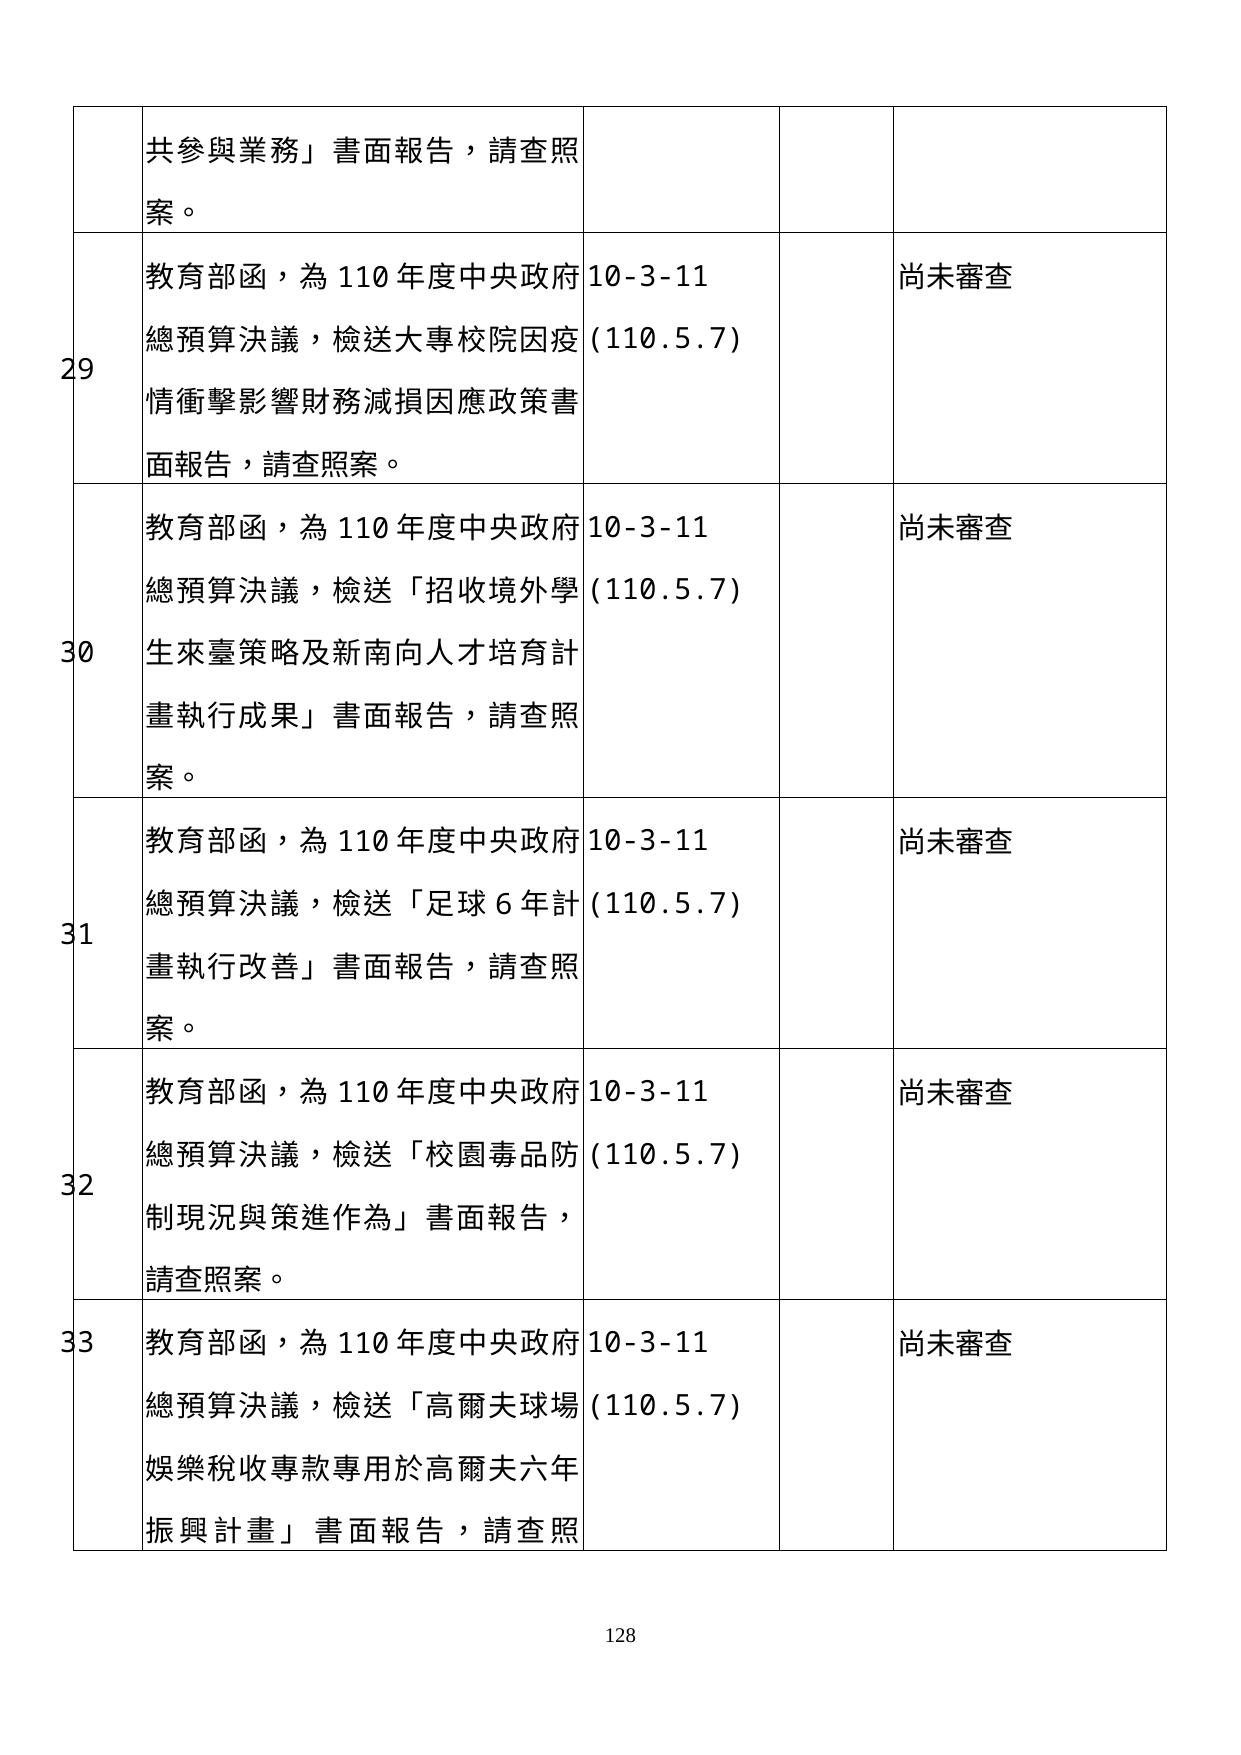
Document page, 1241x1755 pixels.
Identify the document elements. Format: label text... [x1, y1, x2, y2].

table_cell 10-3-11 (110.5.7) [584, 1300, 779, 1550]
table_cell [74, 107, 142, 232]
table_cell 教育部函，為110年度中央政府總預算決議，檢送「校園毒品防制現況與策進作為」書面報告，請查照案。 [143, 1049, 583, 1299]
table_cell 尚未審查 [894, 233, 1166, 483]
table_cell [780, 233, 893, 483]
table_cell 尚未審查 [894, 1300, 1166, 1550]
table_cell [74, 798, 142, 1048]
table_cell [780, 798, 893, 1048]
table_cell 10-3-11 (110.5.7) [584, 798, 779, 1048]
table_cell [780, 1049, 893, 1299]
table_cell [780, 484, 893, 797]
table_cell 共參與業務」書面報告，請查照案。 [143, 107, 583, 232]
table_cell [584, 107, 779, 232]
table_cell [74, 484, 142, 797]
table_cell 教育部函，為110年度中央政府總預算決議，檢送「足球6年計畫執行改善」書面報告，請查照案。 [143, 798, 583, 1048]
table_cell 教育部函，為110年度中央政府總預算決議，檢送「招收境外學生來臺策略及新南向人才培育計畫執行成果」書面報告，請查照案。 [143, 484, 583, 797]
table_cell [780, 1300, 893, 1550]
table_cell [780, 107, 893, 232]
table_cell [74, 1049, 142, 1299]
table_cell 10-3-11 (110.5.7) [584, 233, 779, 483]
table_cell [74, 1300, 142, 1550]
table_cell 10-3-11 (110.5.7) [584, 1049, 779, 1299]
table_cell 教育部函，為110年度中央政府總預算決議，檢送「高爾夫球場娛樂稅收專款專用於高爾夫六年振興計畫」書面報告，請查照 [143, 1300, 583, 1550]
table_cell 尚未審查 [894, 1049, 1166, 1299]
table_cell [894, 107, 1166, 232]
table_cell 教育部函，為110年度中央政府總預算決議，檢送大專校院因疫情衝擊影響財務減損因應政策書面報告，請查照案。 [143, 233, 583, 483]
table_cell [74, 233, 142, 483]
table_cell 尚未審查 [894, 798, 1166, 1048]
table_cell 尚未審查 [894, 484, 1166, 797]
table_cell 10-3-11 (110.5.7) [584, 484, 779, 797]
